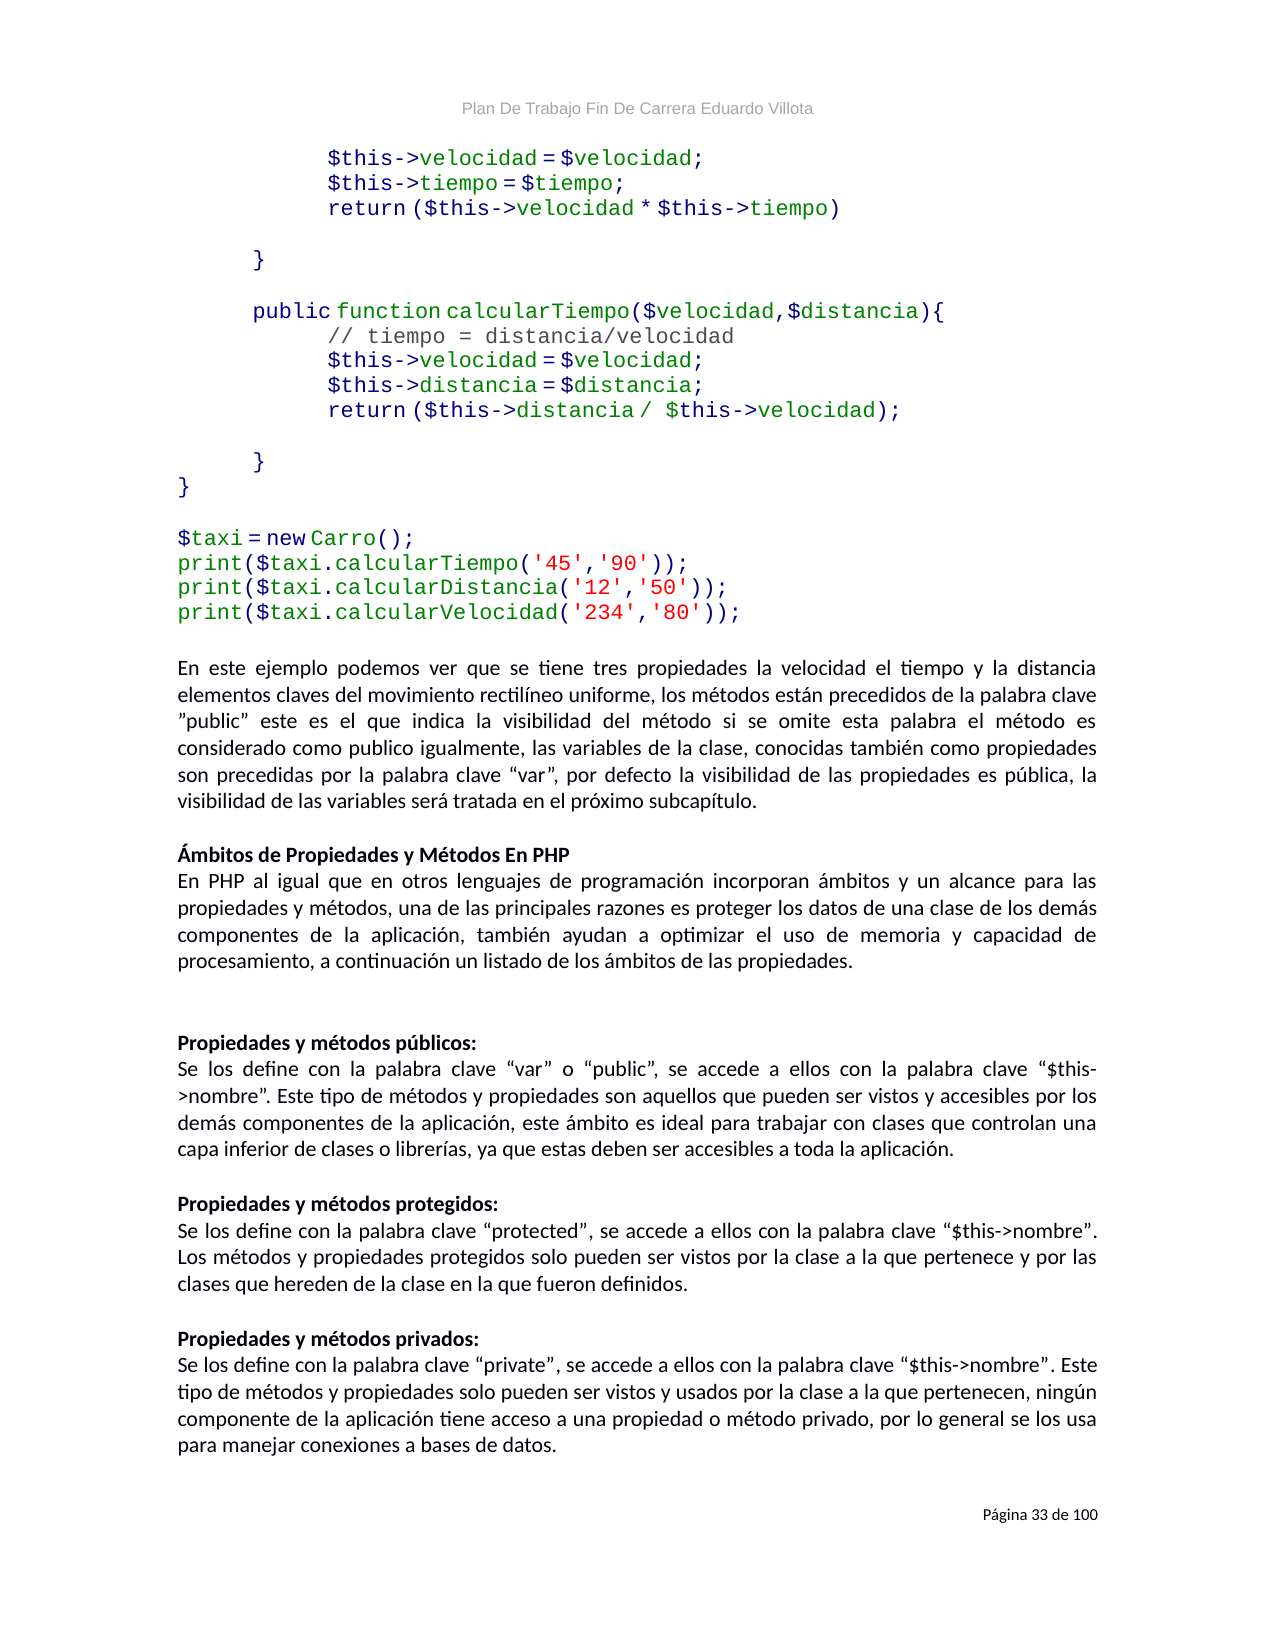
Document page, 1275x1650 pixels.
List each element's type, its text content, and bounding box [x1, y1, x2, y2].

text Se los define con la palabra clave “protected”, se accede a ellos con la palabra clave “$this->nombre”. Los métodos y propiedades protegidos solo pueden ser vistos por la clase a la que pertenece y por las clases que hereden de la clase en la que fueron definidos. [177, 1217, 1098, 1297]
text En PHP al igual que en otros lenguajes de programación incorporan ámbitos y un alcance para las propiedades y métodos, una de las principales razones es proteger los datos de una clase de los demás componentes de la aplicación, también ayudan a optimizar el uso de memoria y capacidad de procesamiento, a continuación un listado de los ámbitos de las propiedades. [177, 867, 1098, 974]
text // tiempo = distancia/velocidad [177, 325, 1098, 350]
text public function calcularTiempo($velocidad,$distancia){ [177, 300, 1098, 325]
text $this->distancia = $distancia; [177, 374, 1098, 399]
text } [177, 451, 1098, 476]
text Propiedades y métodos privados: [177, 1325, 1098, 1352]
text En este ejemplo podemos ver que se tiene tres propiedades la velocidad el tiempo y la distancia elementos claves del movimiento rectilíneo uniforme, los métodos están precedidos de la palabra clave ”public” este es el que indica la visibilidad del método si se omite esta palabra el método es considerado como publico igualmente, las variables de la clase, conocidas también como propiedades son precedidas por la palabra clave “var”, por defecto la visibilidad de las propiedades es pública, la visibilidad de las variables será tratada en el próximo subcapítulo. [177, 654, 1098, 814]
text Propiedades y métodos protegidos: [177, 1190, 1098, 1217]
text $this->velocidad = $velocidad; [177, 350, 1098, 374]
text Propiedades y métodos públicos: [177, 1029, 1098, 1056]
text return ($this->velocidad * $this->tiempo) [177, 197, 1098, 222]
text return ($this->distancia / $this->velocidad); [177, 399, 1098, 424]
text Ámbitos de Propiedades y Métodos En PHP [177, 841, 1098, 867]
text } [177, 249, 1098, 273]
text Se los define con la palabra clave “private”, se accede a ellos con la palabra clave “$this->nombre”. Este tipo de métodos y propiedades solo pueden ser vistos y usados por la clase a la que pertenecen, ningún componente de la aplicación tiene acceso a una propiedad o método privado, por lo general se los usa para manejar conexiones a bases de datos. [177, 1352, 1098, 1458]
text } [177, 476, 1098, 500]
text $this->tiempo = $tiempo; [177, 172, 1098, 197]
text $this->velocidad = $velocidad; [177, 148, 1098, 172]
text $taxi = new Carro(); [177, 527, 1098, 552]
text Se los define con la palabra clave “var” o “public”, se accede a ellos con la palabra clave “$this->nombre”. Este tipo de métodos y propiedades son aquellos que pueden ser vistos y accesibles por los demás componentes de la aplicación, este ámbito es ideal para trabajar con clases que controlan una capa inferior de clases o librerías, ya que estas deben ser accesibles a toda la aplicación. [177, 1056, 1098, 1162]
text print($taxi.calcularVelocidad('234','80')); [177, 601, 1098, 626]
text print($taxi.calcularTiempo('45','90')); [177, 552, 1098, 577]
text print($taxi.calcularDistancia('12','50')); [177, 577, 1098, 601]
